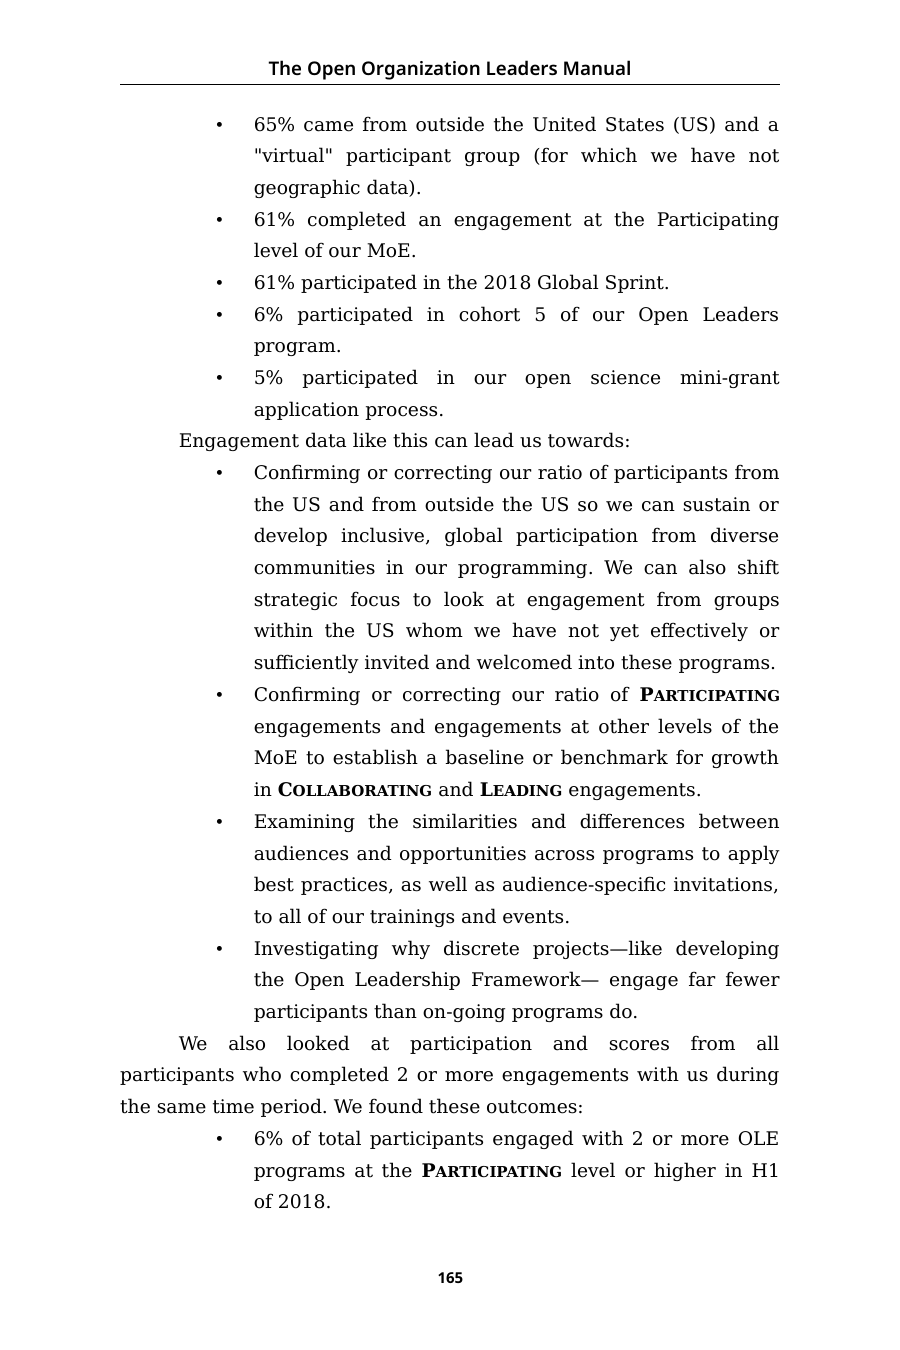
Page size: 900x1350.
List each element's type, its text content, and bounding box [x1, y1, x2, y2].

list 61% participated in the 2018 Global Sprint. [216, 272, 780, 294]
list 61% completed an engagement at the Participating level of our MoE. [216, 209, 780, 262]
list Examining the similarities and differences between audiences and opportunities across programs to apply best practices, as well as audience-specific invitations, to all of our trainings and events. [216, 811, 780, 928]
list 6% participated in cohort 5 of our Open Leaders program. [216, 304, 780, 357]
list 65% came from outside the United States (US) and a "virtual" participant group (for which we have not geographic data). [216, 114, 780, 199]
text We also looked at participation and scores from all participants who completed 2 or more engagements with us during the same time period. We found these outcomes: [120, 1033, 780, 1118]
list Investigating why discrete projects—like developing the Open Leadership Framework— engage far fewer participants than on-going programs do. [216, 938, 780, 1023]
list 6% of total participants engaged with 2 or more OLE programs at the Participating level or higher in H1 of 2018. [216, 1128, 780, 1213]
list 5% participated in our open science mini-grant application process. [216, 367, 780, 421]
text Engagement data like this can lead us towards: [120, 431, 780, 452]
list Confirming or correcting our ratio of Participating engagements and engagements at other levels of the MoE to establish a baseline or benchmark for growth in Collaborating and Leading engagements. [216, 684, 780, 801]
list Confirming or correcting our ratio of participants from the US and from outside the US so we can sustain or develop inclusive, global participation from diverse communities in our programming. We can also shift strategic focus to look at engagement from groups within the US whom we have not yet effectively or sufficiently invited and welcomed into these programs. [216, 462, 780, 674]
